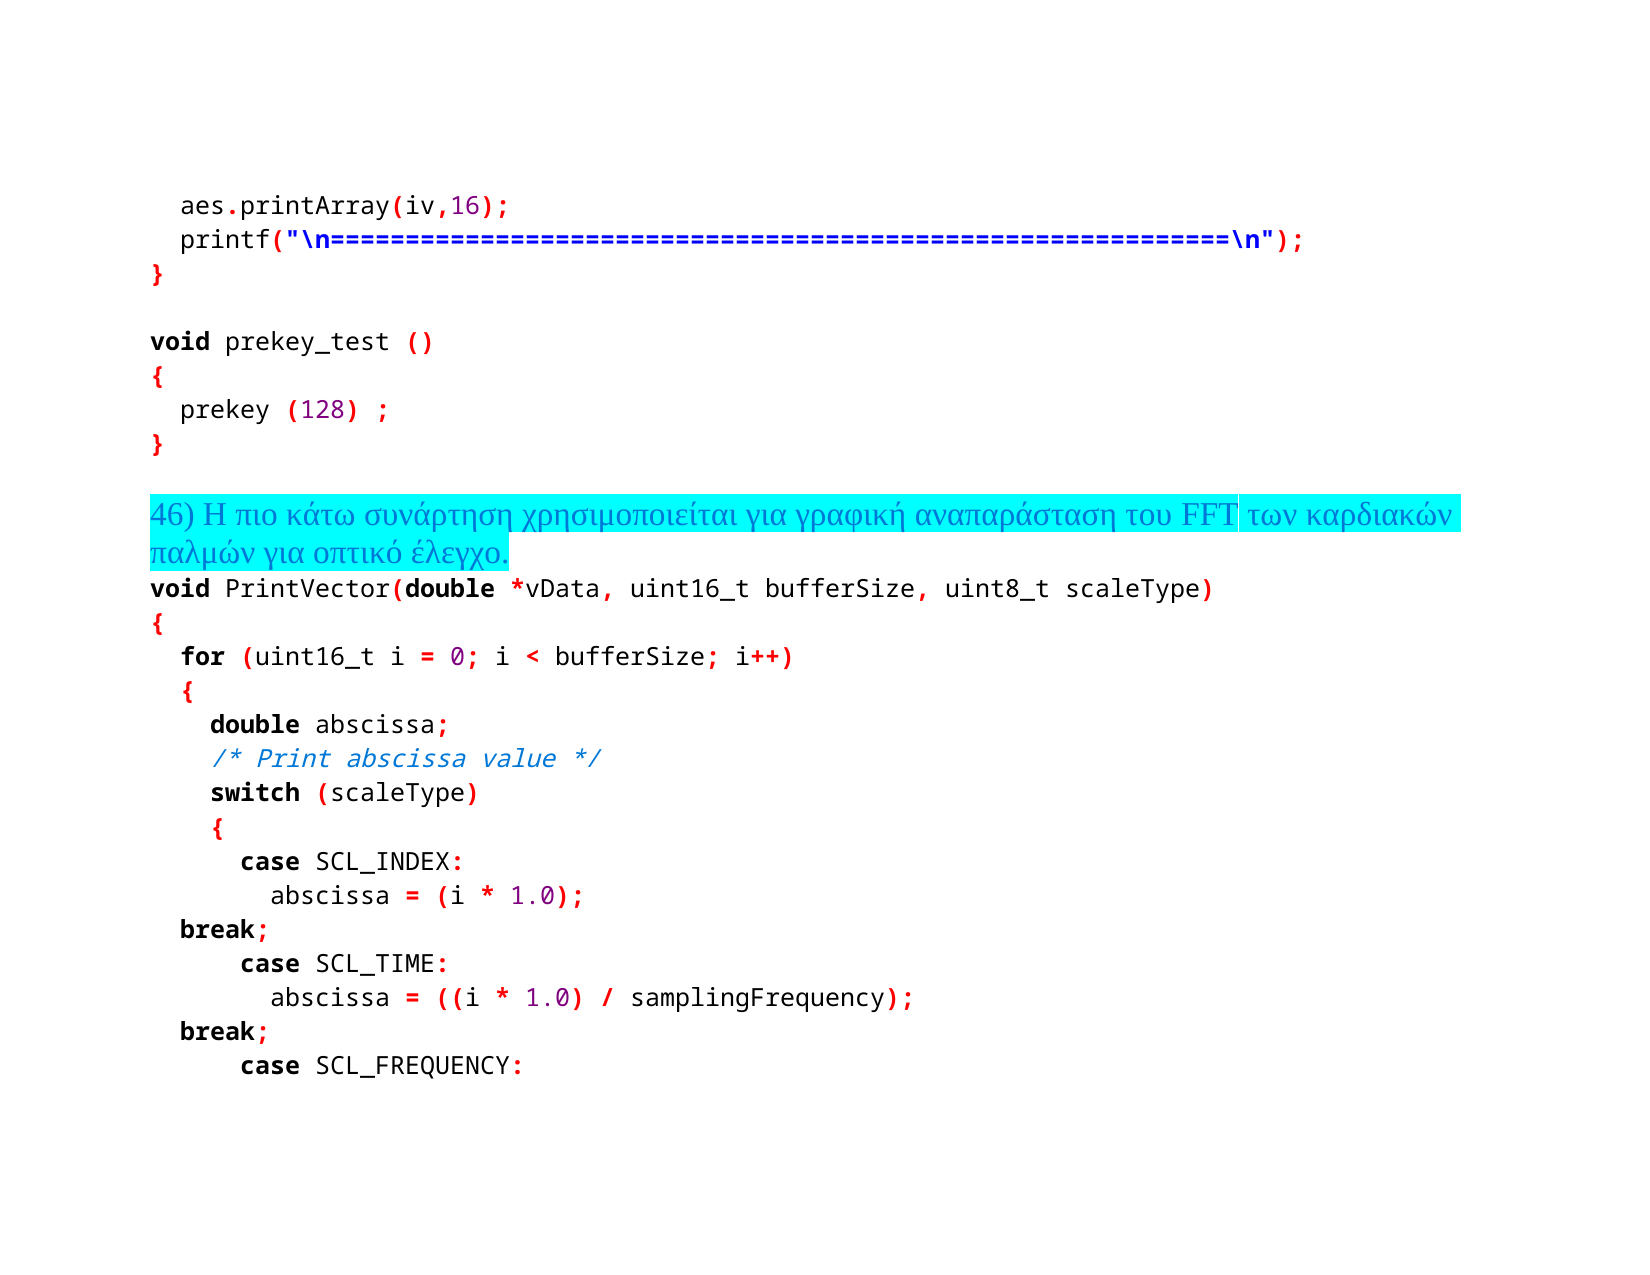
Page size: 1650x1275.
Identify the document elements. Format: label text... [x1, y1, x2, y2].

text { [150, 673, 1500, 707]
text void prekey_test () [150, 324, 1500, 358]
text prekey (128) ; [150, 392, 1500, 426]
text case SCL_TIME: [150, 945, 1500, 979]
text void PrintVector(double *vData, uint16_t bufferSize, uint8_t scaleType) [150, 571, 1500, 605]
text /* Print abscissa value */ [150, 741, 1500, 775]
text case SCL_INDEX: [150, 843, 1500, 877]
text break; [150, 1013, 1500, 1048]
text abscissa = ((i * 1.0) / samplingFrequency); [150, 979, 1500, 1013]
text break; [150, 911, 1500, 945]
text { [150, 605, 1500, 639]
text for (uint16_t i = 0; i < bufferSize; i++) [150, 639, 1500, 673]
text abscissa = (i * 1.0); [150, 877, 1500, 911]
text double abscissa; [150, 707, 1500, 741]
text { [150, 809, 1500, 843]
text 46) Η πιο κάτω συνάρτηση χρησιμοποιείται για γραφική αναπαράσταση του FFT των καρδιακών παλμών για οπτικό έλεγχο. [150, 494, 1500, 571]
text aes.printArray(iv,16); [150, 187, 1500, 222]
text case SCL_FREQUENCY: [150, 1048, 1500, 1082]
text { [150, 358, 1500, 392]
text printf("\n============================================================\n"); [150, 222, 1500, 256]
text } [150, 426, 1500, 460]
text switch (scaleType) [150, 775, 1500, 809]
text } [150, 256, 1500, 290]
